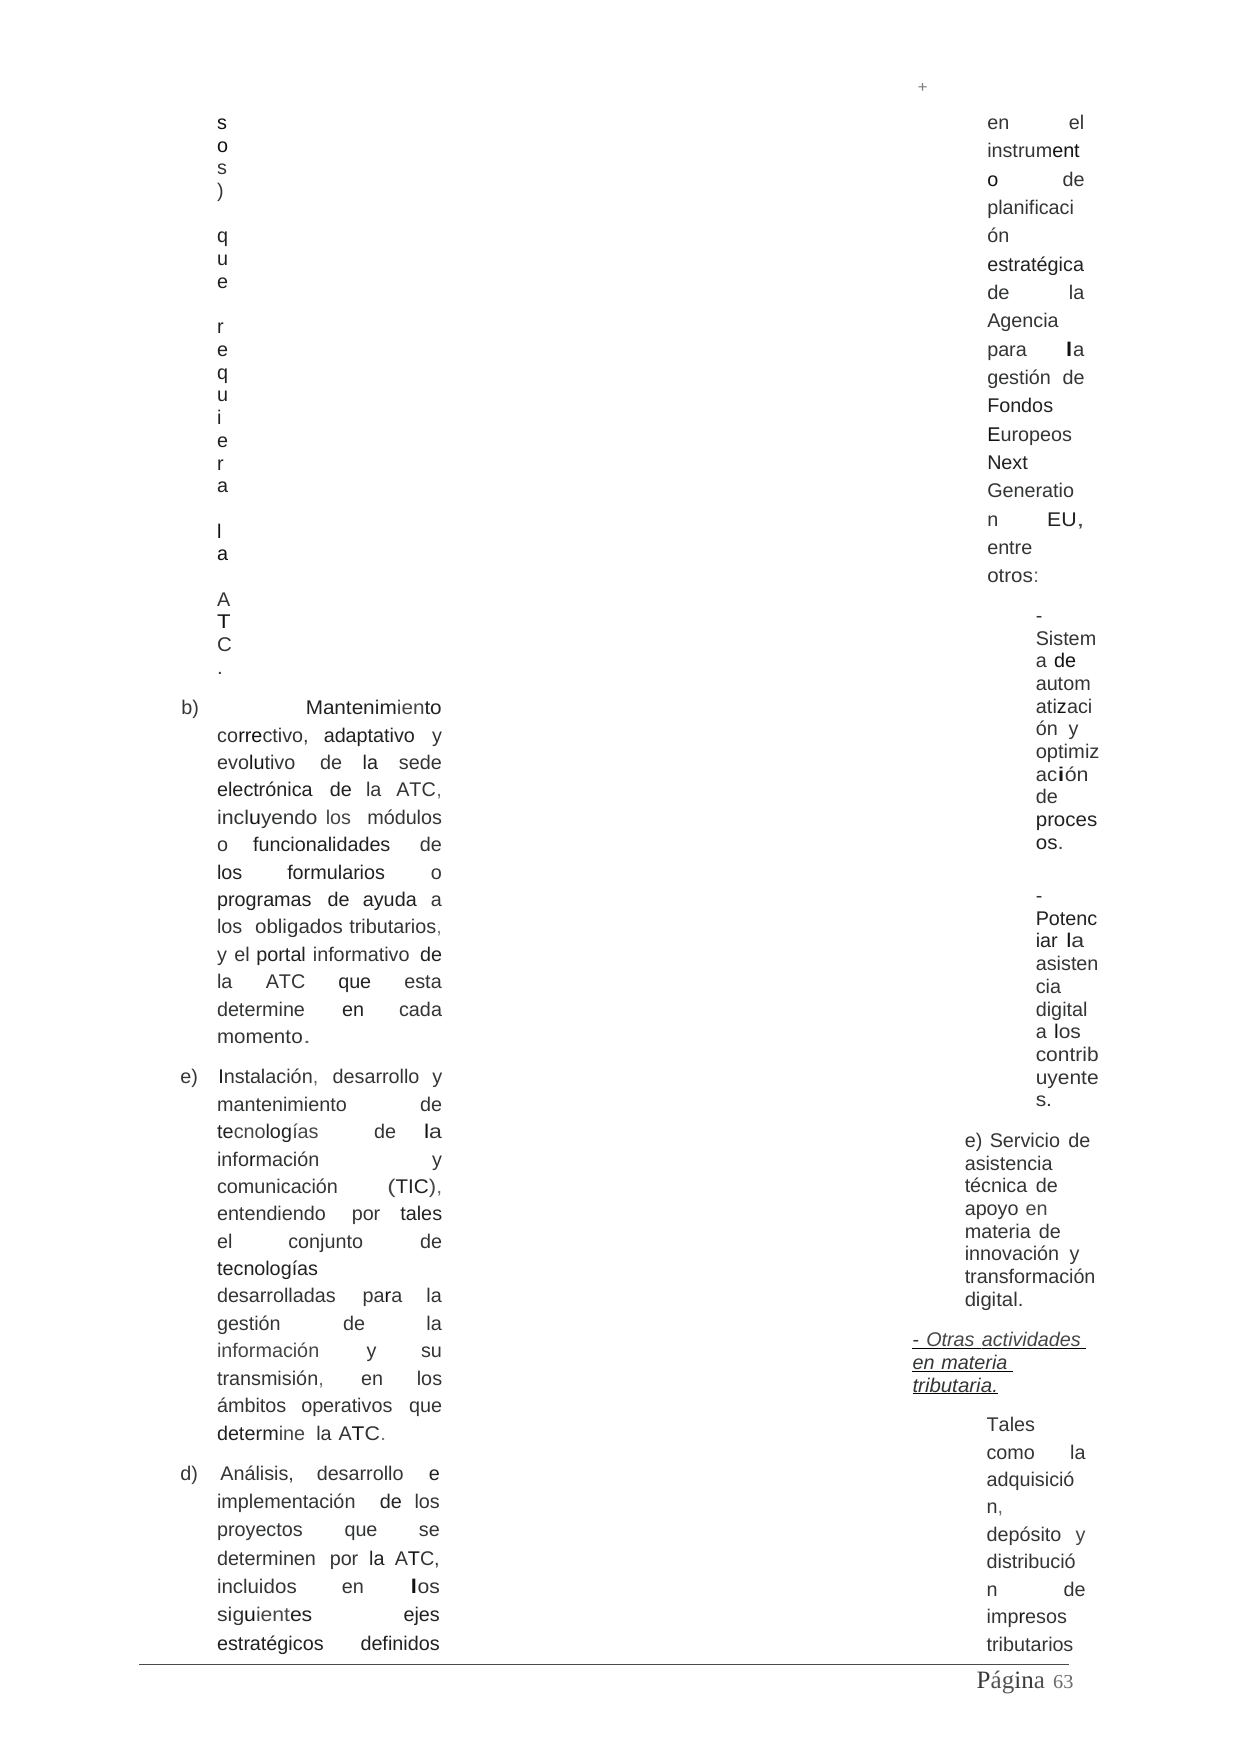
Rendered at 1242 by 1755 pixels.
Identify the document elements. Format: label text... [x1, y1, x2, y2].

text en el instrumento de planificación estratégica de la Agencia para la gestión de Fondos Europeos Next Generation EU, entre otros: [950, 111, 1084, 587]
text d) Análisis, desarrollo e implementación de los proyectos que se determinen por la ATC, incluidos en los siguientes ejes estratégicos definidos [180, 1462, 439, 1654]
text - Potenciar la asistencia digital a los contribuyentes. [1036, 884, 1100, 1111]
text Tales como la adquisición, depósito y distribución de impresos tributarios [986, 1413, 1085, 1655]
text - Sistema de automatización y optimización de procesos. [1036, 604, 1100, 853]
text - Otras actividades en materia tributaria. [912, 1328, 1100, 1396]
text b) Mantenimiento correctivo, adaptativo y evolutivo de la sede electrónica de la ATC, incluyendo los módulos o funcionalidades de los formularios o programas de ayuda a los obligados tributarios, y el portal informativo de la ATC que esta determine en cada momento. [181, 696, 442, 1048]
text e) Servicio de asistencia técnica de apoyo en materia de innovación y transformación digital. [964, 1129, 1100, 1310]
text e) Instalación, desarrollo y mantenimiento de tecnologías de la información y comunicación (TIC), entendiendo por tales el conjunto de tecnologías desarrolladas para la gestión de la información y su transmisión, en los ámbitos operativos que determine la ATC. [180, 1065, 442, 1444]
